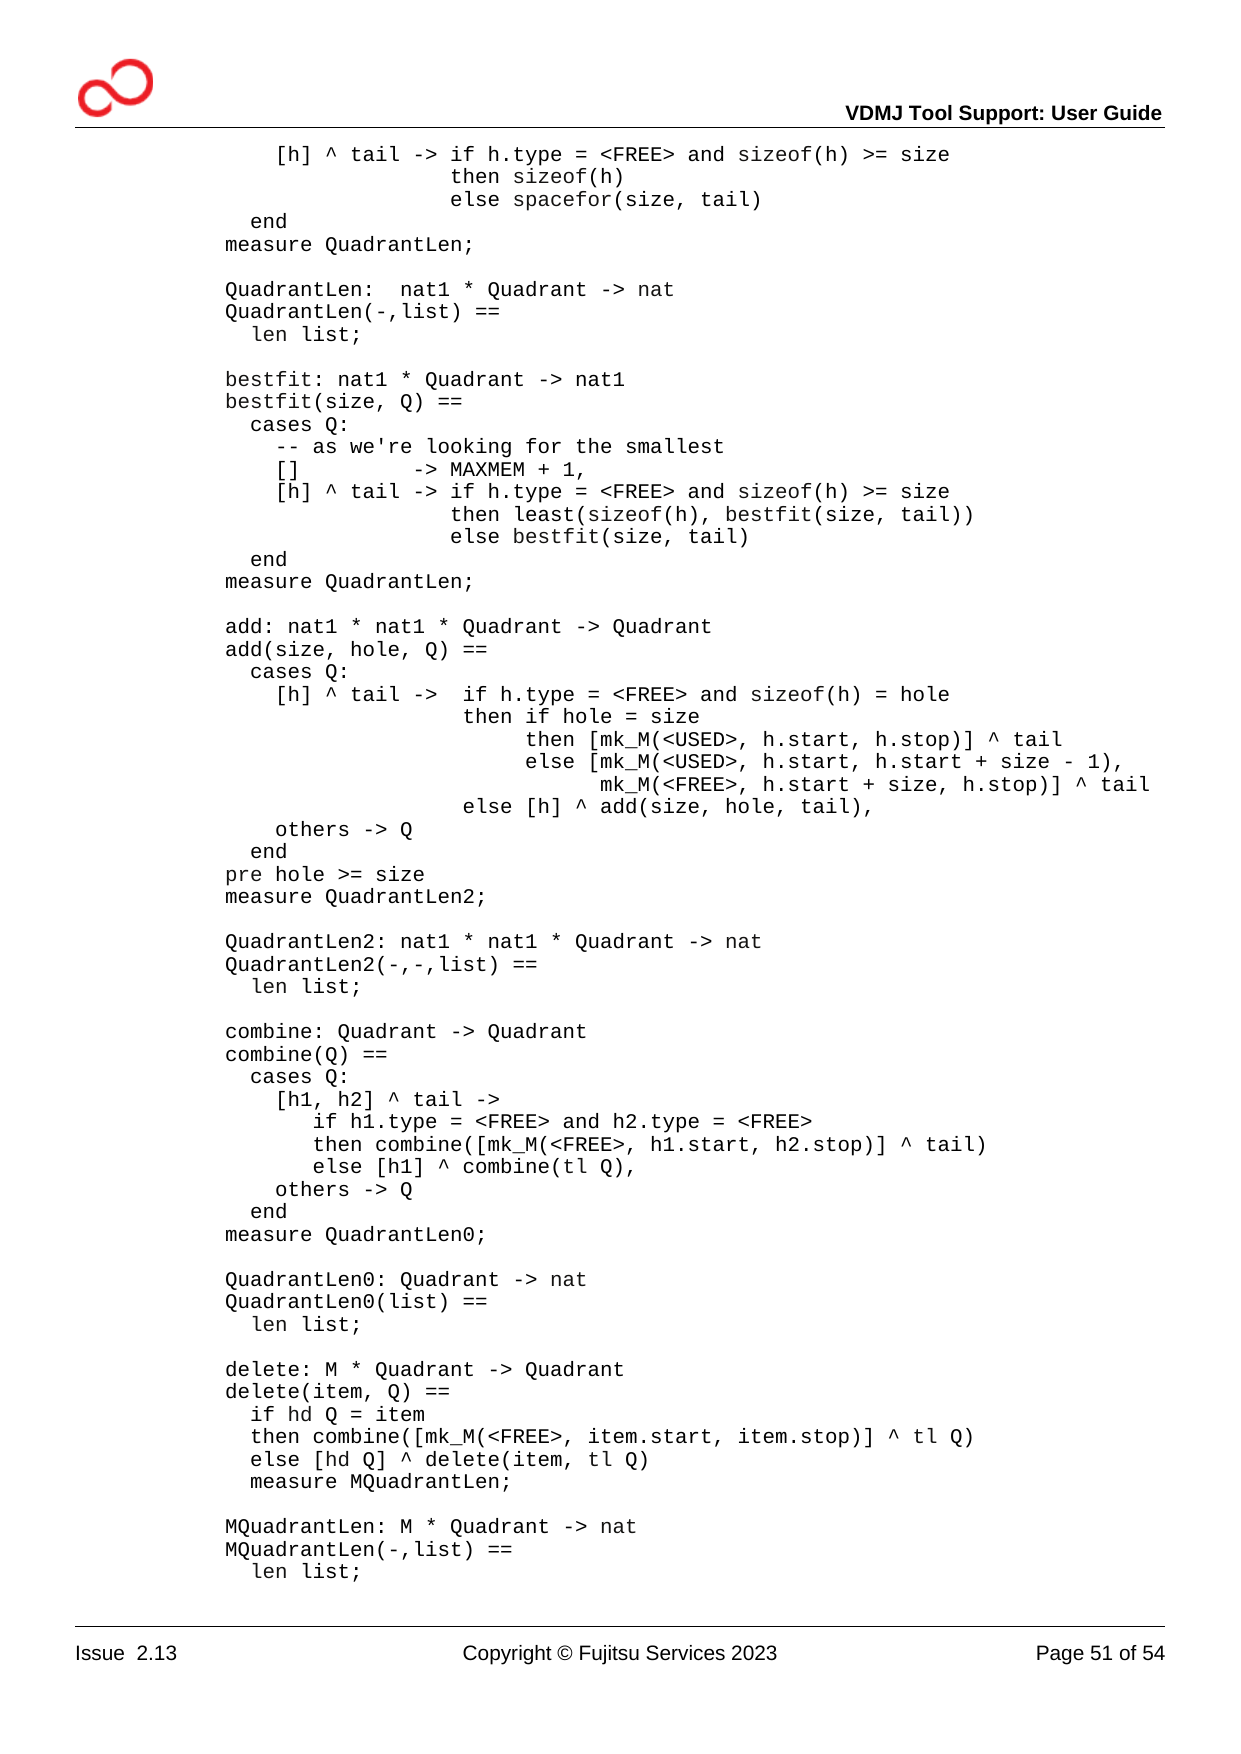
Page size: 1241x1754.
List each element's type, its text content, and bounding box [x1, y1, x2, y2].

text MQuadrantLen: M * Quadrant -> nat [225, 1516, 1165, 1538]
text len list; [225, 1313, 1165, 1336]
text [h] ^ tail -> if h.type = <FREE> and sizeof(h) >= size [225, 143, 1165, 166]
text else [h] ^ add(size, hole, tail), [225, 796, 1165, 818]
text measure QuadrantLen2; [225, 886, 1165, 908]
text cases Q: [225, 661, 1165, 683]
text QuadrantLen0: Quadrant -> nat [225, 1268, 1165, 1291]
text bestfit(size, Q) == [225, 391, 1165, 413]
text [] -> MAXMEM + 1, [225, 458, 1165, 481]
text combine: Quadrant -> Quadrant [225, 1021, 1165, 1043]
text cases Q: [225, 413, 1165, 436]
text then sizeof(h) [225, 166, 1165, 188]
text then least(sizeof(h), bestfit(size, tail)) [225, 503, 1165, 526]
text QuadrantLen2(-,-,list) == [225, 953, 1165, 976]
text if hd Q = item [225, 1403, 1165, 1426]
text pre hole >= size [225, 863, 1165, 886]
text then combine([mk_M(<FREE>, h1.start, h2.stop)] ^ tail) [225, 1133, 1165, 1156]
text others -> Q [225, 818, 1165, 841]
text else [h1] ^ combine(tl Q), [225, 1156, 1165, 1178]
text len list; [225, 323, 1165, 346]
text add(size, hole, Q) == [225, 638, 1165, 661]
text measure QuadrantLen; [225, 571, 1165, 593]
text measure QuadrantLen0; [225, 1223, 1165, 1246]
text QuadrantLen2: nat1 * nat1 * Quadrant -> nat [225, 931, 1165, 953]
text measure QuadrantLen; [225, 233, 1165, 256]
text QuadrantLen: nat1 * Quadrant -> nat [225, 278, 1165, 301]
text then if hole = size [225, 706, 1165, 728]
text [h1, h2] ^ tail -> [225, 1088, 1165, 1111]
text QuadrantLen(-,list) == [225, 301, 1165, 323]
text end [225, 1201, 1165, 1223]
text end [225, 548, 1165, 571]
text [h] ^ tail -> if h.type = <FREE> and sizeof(h) = hole [225, 683, 1165, 706]
text else spacefor(size, tail) [225, 188, 1165, 211]
text bestfit: nat1 * Quadrant -> nat1 [225, 368, 1165, 391]
picture [78, 52, 153, 127]
text end [225, 211, 1165, 233]
text others -> Q [225, 1178, 1165, 1201]
text then combine([mk_M(<FREE>, item.start, item.stop)] ^ tl Q) [225, 1426, 1165, 1448]
text end [225, 841, 1165, 863]
text delete: M * Quadrant -> Quadrant [225, 1358, 1165, 1381]
text add: nat1 * nat1 * Quadrant -> Quadrant [225, 616, 1165, 638]
text then [mk_M(<USED>, h.start, h.stop)] ^ tail [225, 728, 1165, 751]
text combine(Q) == [225, 1043, 1165, 1066]
text else [mk_M(<USED>, h.start, h.start + size - 1), [225, 751, 1165, 773]
text [h] ^ tail -> if h.type = <FREE> and sizeof(h) >= size [225, 481, 1165, 503]
text else bestfit(size, tail) [225, 526, 1165, 548]
text else [hd Q] ^ delete(item, tl Q) [225, 1448, 1165, 1471]
text MQuadrantLen(-,list) == [225, 1538, 1165, 1561]
text cases Q: [225, 1066, 1165, 1088]
text len list; [225, 1561, 1165, 1583]
text delete(item, Q) == [225, 1381, 1165, 1403]
text len list; [225, 976, 1165, 998]
text if h1.type = <FREE> and h2.type = <FREE> [225, 1111, 1165, 1133]
text QuadrantLen0(list) == [225, 1291, 1165, 1313]
text -- as we're looking for the smallest [225, 436, 1165, 458]
text mk_M(<FREE>, h.start + size, h.stop)] ^ tail [225, 773, 1165, 796]
text measure MQuadrantLen; [225, 1471, 1165, 1493]
